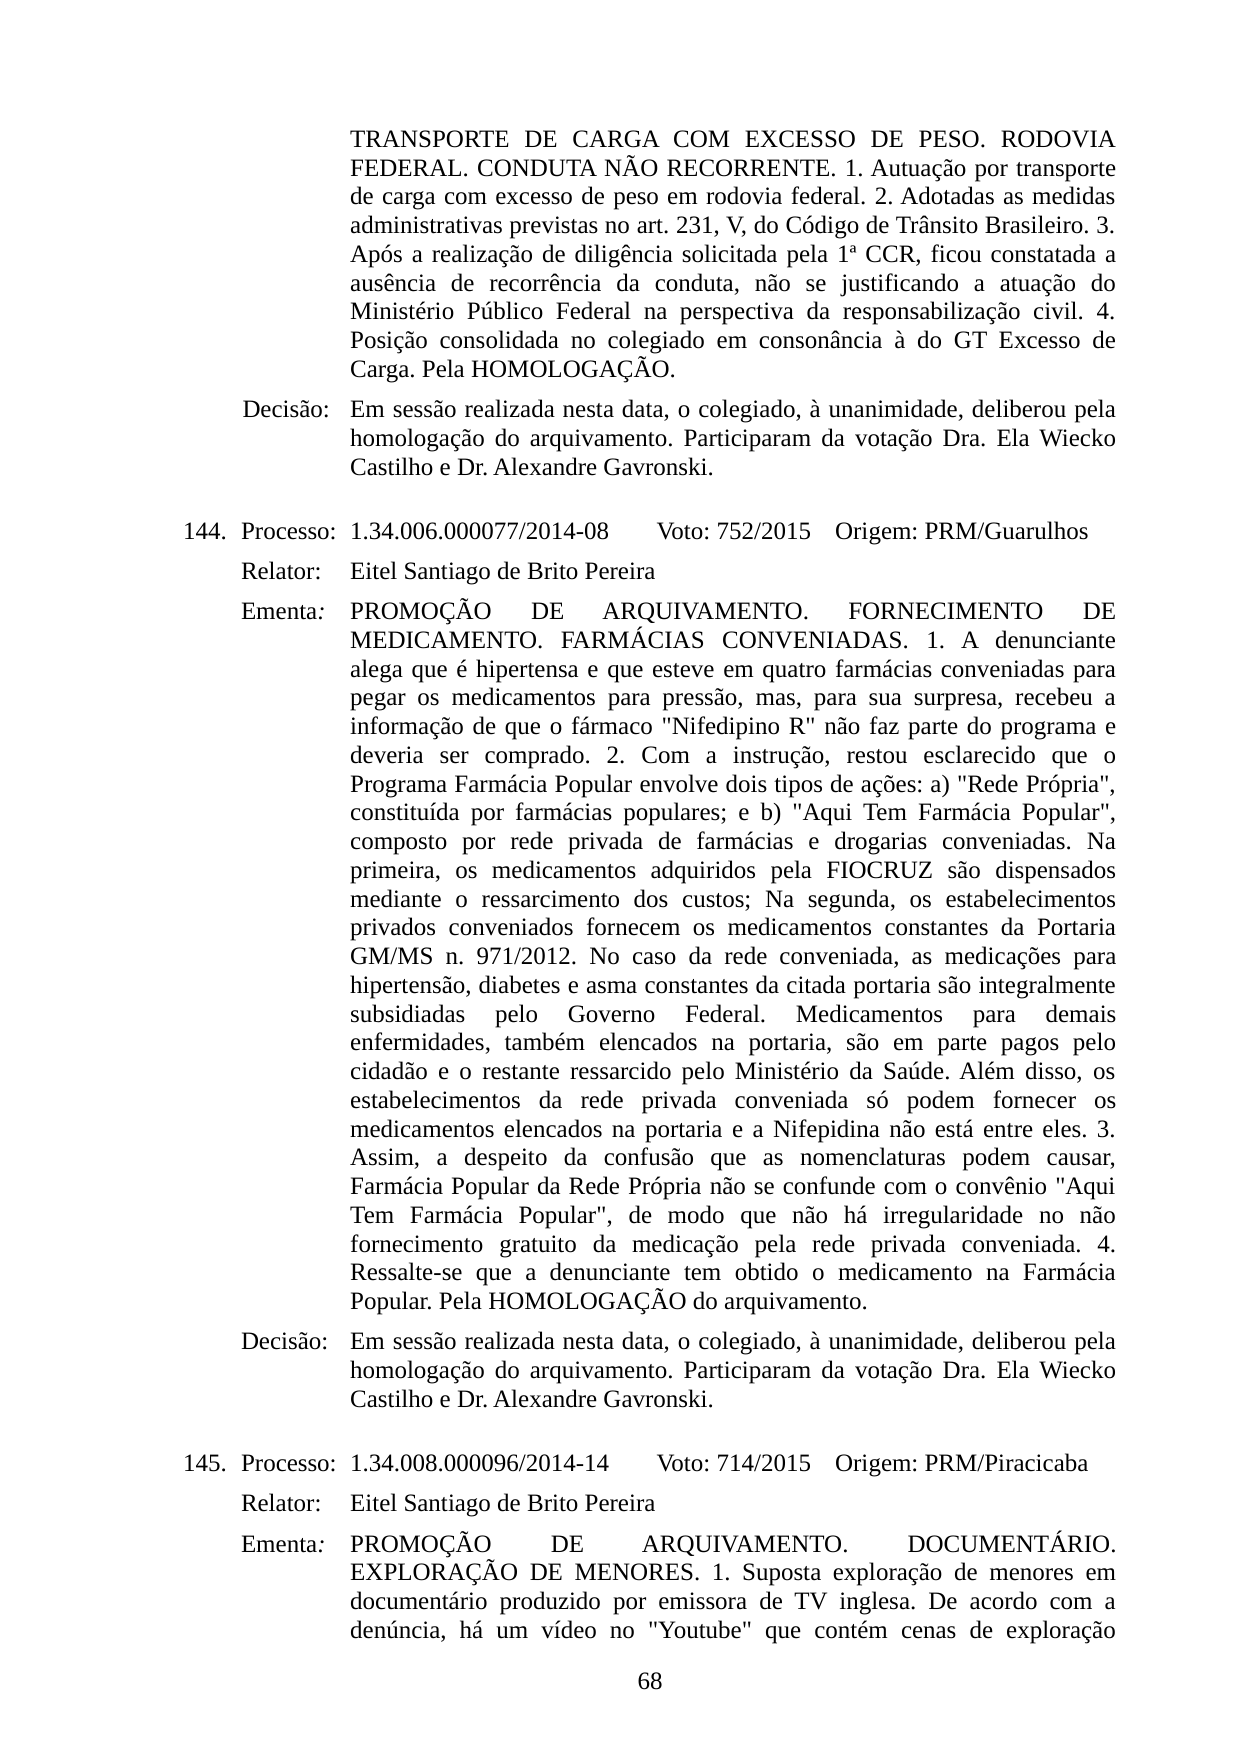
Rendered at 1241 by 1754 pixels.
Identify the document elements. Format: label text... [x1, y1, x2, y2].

table_cell [177, 550, 235, 591]
table_cell [237, 118, 344, 388]
table_cell [177, 388, 237, 486]
table_cell Ementa: [235, 1523, 344, 1649]
table_cell Em sessão realizada nesta data, o colegiado, à unanimidade, deliberou pela homologação do arquivamento. Participaram da votação Dra. Ela Wiecko Castilho e Dr. Alexandre Gavronski. [344, 1321, 1122, 1418]
table_header Origem: PRM/Piracicaba [829, 1443, 1122, 1483]
table_header Voto: 714/2015 [651, 1443, 829, 1483]
table_cell [177, 1483, 235, 1523]
table_cell Decisão: [237, 388, 344, 486]
table_header Processo: [235, 1443, 344, 1483]
table_cell Eitel Santiago de Brito Pereira [344, 1483, 1122, 1523]
table_header Voto: 752/2015 [651, 510, 829, 550]
table_cell [177, 591, 235, 1321]
table_cell [177, 118, 237, 388]
table_cell Em sessão realizada nesta data, o colegiado, à unanimidade, deliberou pela homologação do arquivamento. Participaram da votação Dra. Ela Wiecko Castilho e Dr. Alexandre Gavronski. [344, 388, 1122, 486]
table_cell Relator: [235, 550, 344, 591]
table_cell [177, 1321, 235, 1418]
table_header Processo: [235, 510, 344, 550]
table_cell Ementa: [235, 591, 344, 1321]
table_header 1.34.008.000096/2014-14 [344, 1443, 651, 1483]
table_header 145. [177, 1443, 235, 1483]
table_header 1.34.006.000077/2014-08 [344, 510, 651, 550]
table_header Origem: PRM/Guarulhos [829, 510, 1122, 550]
table_cell Decisão: [235, 1321, 344, 1418]
table_header 144. [177, 510, 235, 550]
table_cell PROMOÇÃO DE ARQUIVAMENTO. FORNECIMENTO DE MEDICAMENTO. FARMÁCIAS CONVENIADAS. 1. A denunciante alega que é hipertensa e que esteve em quatro farmácias conveniadas para pegar os medicamentos para pressão, mas, para sua surpresa, recebeu a informação de que o fármaco "Nifedipino R" não faz parte do programa e deveria ser comprado. 2. Com a instrução, restou esclarecido que o Programa Farmácia Popular envolve dois tipos de ações: a) "Rede Própria", constituída por farmácias populares; e b) "Aqui Tem Farmácia Popular", composto por rede privada de farmácias e drogarias conveniadas. Na primeira, os medicamentos adquiridos pela FIOCRUZ são dispensados mediante o ressarcimento dos custos; Na segunda, os estabelecimentos privados conveniados fornecem os medicamentos constantes da Portaria GM/MS n. 971/2012. No caso da rede conveniada, as medicações para hipertensão, diabetes e asma constantes da citada portaria são integralmente subsidiadas pelo Governo Federal. Medicamentos para demais enfermidades, também elencados na portaria, são em parte pagos pelo cidadão e o restante ressarcido pelo Ministério da Saúde. Além disso, os estabelecimentos da rede privada conveniada só podem fornecer os medicamentos elencados na portaria e a Nifepidina não está entre eles. 3. Assim, a despeito da confusão que as nomenclaturas podem causar, Farmácia Popular da Rede Própria não se confunde com o convênio "Aqui Tem Farmácia Popular", de modo que não há irregularidade no não fornecimento gratuito da medicação pela rede privada conveniada. 4. Ressalte-se que a denunciante tem obtido o medicamento na Farmácia Popular. Pela HOMOLOGAÇÃO do arquivamento. [344, 591, 1122, 1321]
table_cell Relator: [235, 1483, 344, 1523]
table_cell Eitel Santiago de Brito Pereira [344, 550, 1122, 591]
table_cell [177, 1523, 235, 1649]
table_cell PROMOÇÃO DE ARQUIVAMENTO. DOCUMENTÁRIO. EXPLORAÇÃO DE MENORES. 1. Suposta exploração de menores em documentário produzido por emissora de TV inglesa. De acordo com a denúncia, há um vídeo no "Youtube" que contém cenas de exploração [344, 1523, 1122, 1649]
table_cell TRANSPORTE DE CARGA COM EXCESSO DE PESO. RODOVIA FEDERAL. CONDUTA NÃO RECORRENTE. 1. Autuação por transporte de carga com excesso de peso em rodovia federal. 2. Adotadas as medidas administrativas previstas no art. 231, V, do Código de Trânsito Brasileiro. 3. Após a realização de diligência solicitada pela 1ª CCR, ficou constatada a ausência de recorrência da conduta, não se justificando a atuação do Ministério Público Federal na perspectiva da responsabilização civil. 4. Posição consolidada no colegiado em consonância à do GT Excesso de Carga. Pela HOMOLOGAÇÃO. [344, 118, 1122, 388]
